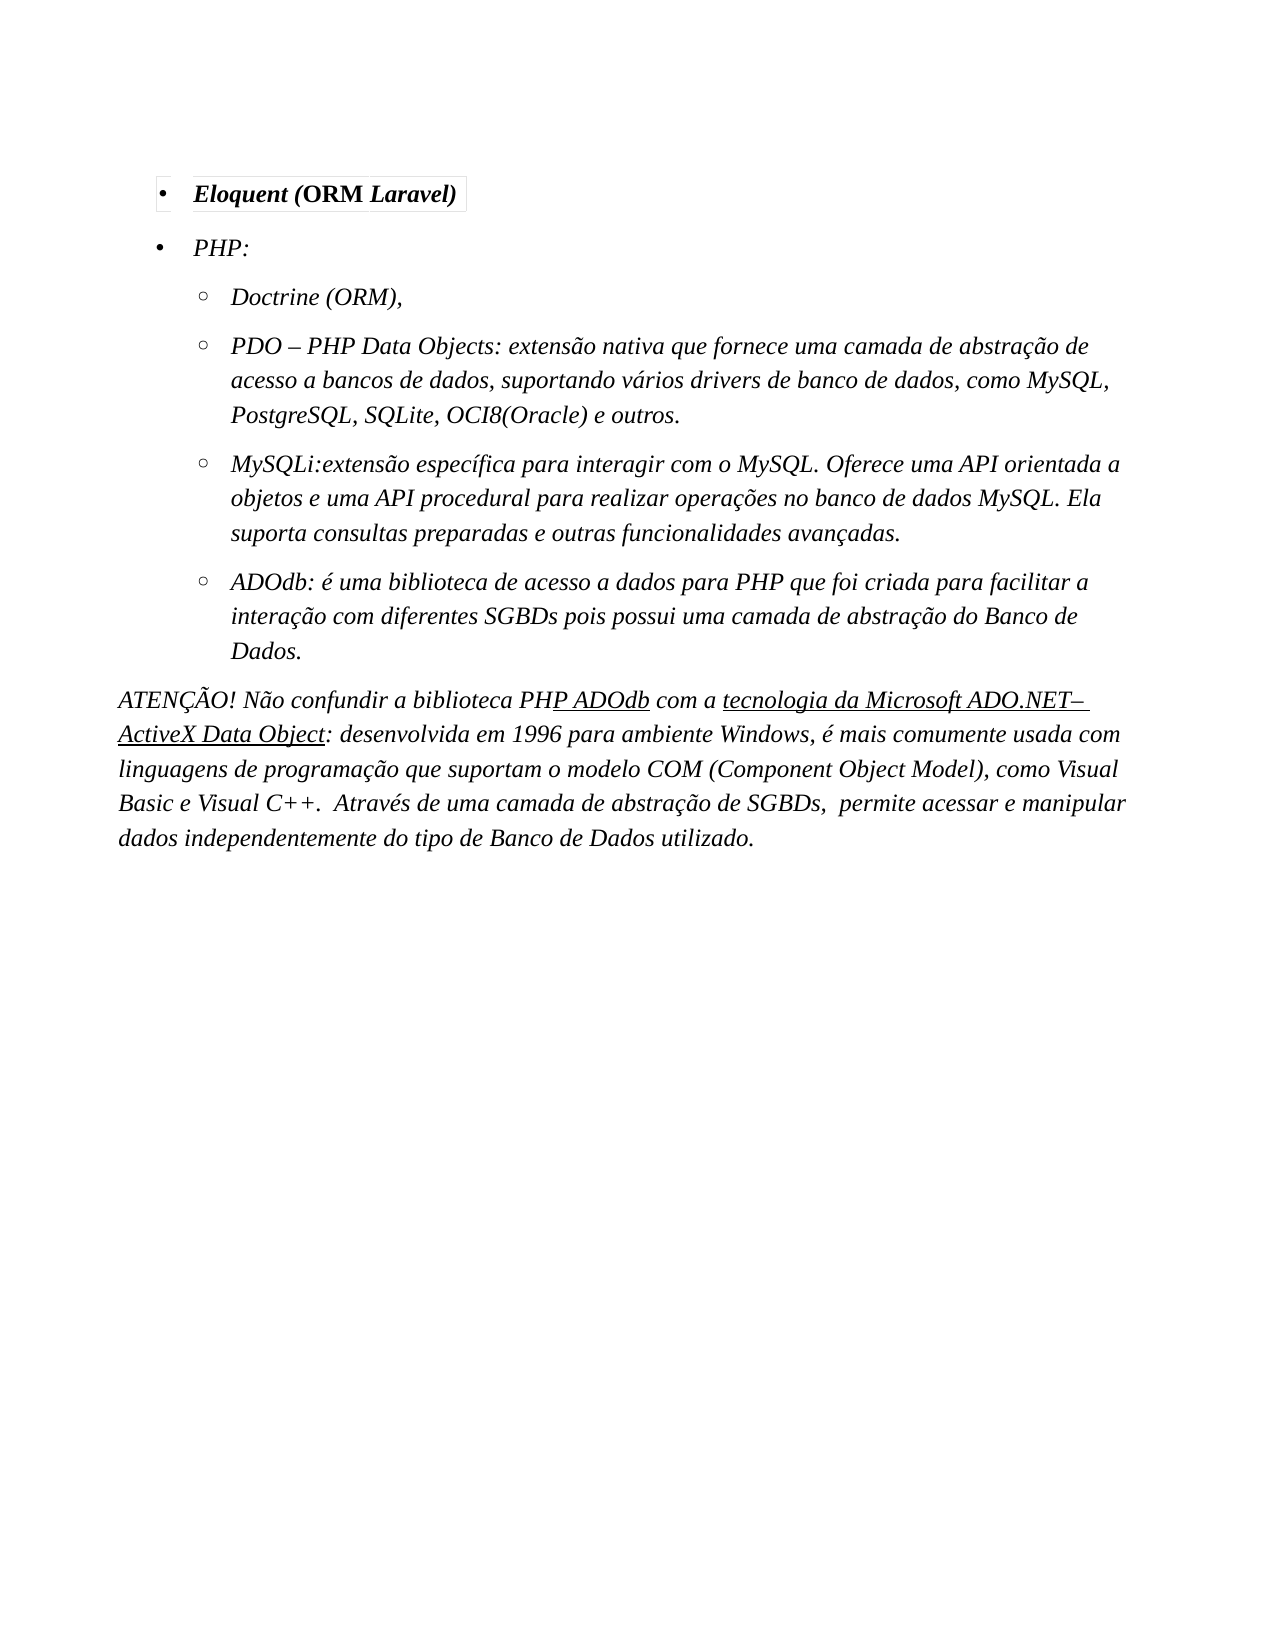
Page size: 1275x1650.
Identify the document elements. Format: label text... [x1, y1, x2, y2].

list ADOdb: é uma biblioteca de acesso a dados para PHP que foi criada para facilitar a interação com diferentes SGBDs pois possui uma camada de abstração do Banco de Dados. [193, 567, 1157, 664]
list Doctrine (ORM), [193, 282, 1157, 310]
list [467, 176, 1157, 211]
list MySQLi:extensão específica para interagir com o MySQL. Oferece uma API orientada a objetos e uma API procedural para realizar operações no banco de dados MySQL. Ela suporta consultas preparadas e outras funcionalidades avançadas. [193, 449, 1157, 546]
list Eloquent (ORM Laravel) [157, 176, 466, 211]
list PHP: [156, 233, 1157, 261]
text ATENÇÃO! Não confundir a biblioteca PHP ADOdb com a tecnologia da Microsoft ADO.NET– ActiveX Data Object: desenvolvida em 1996 para ambiente Windows, é mais comumente usada com linguagens de programação que suportam o modelo COM (Component Object Model), como Visual Basic e Visual C++. Através de uma camada de abstração de SGBDs, permite acessar e manipular dados independentemente do tipo de Banco de Dados utilizado. [118, 685, 1157, 851]
list PDO – PHP Data Objects: extensão nativa que fornece uma camada de abstração de acesso a bancos de dados, suportando vários drivers de banco de dados, como MySQL, PostgreSQL, SQLite, OCI8(Oracle) e outros. [193, 331, 1157, 428]
